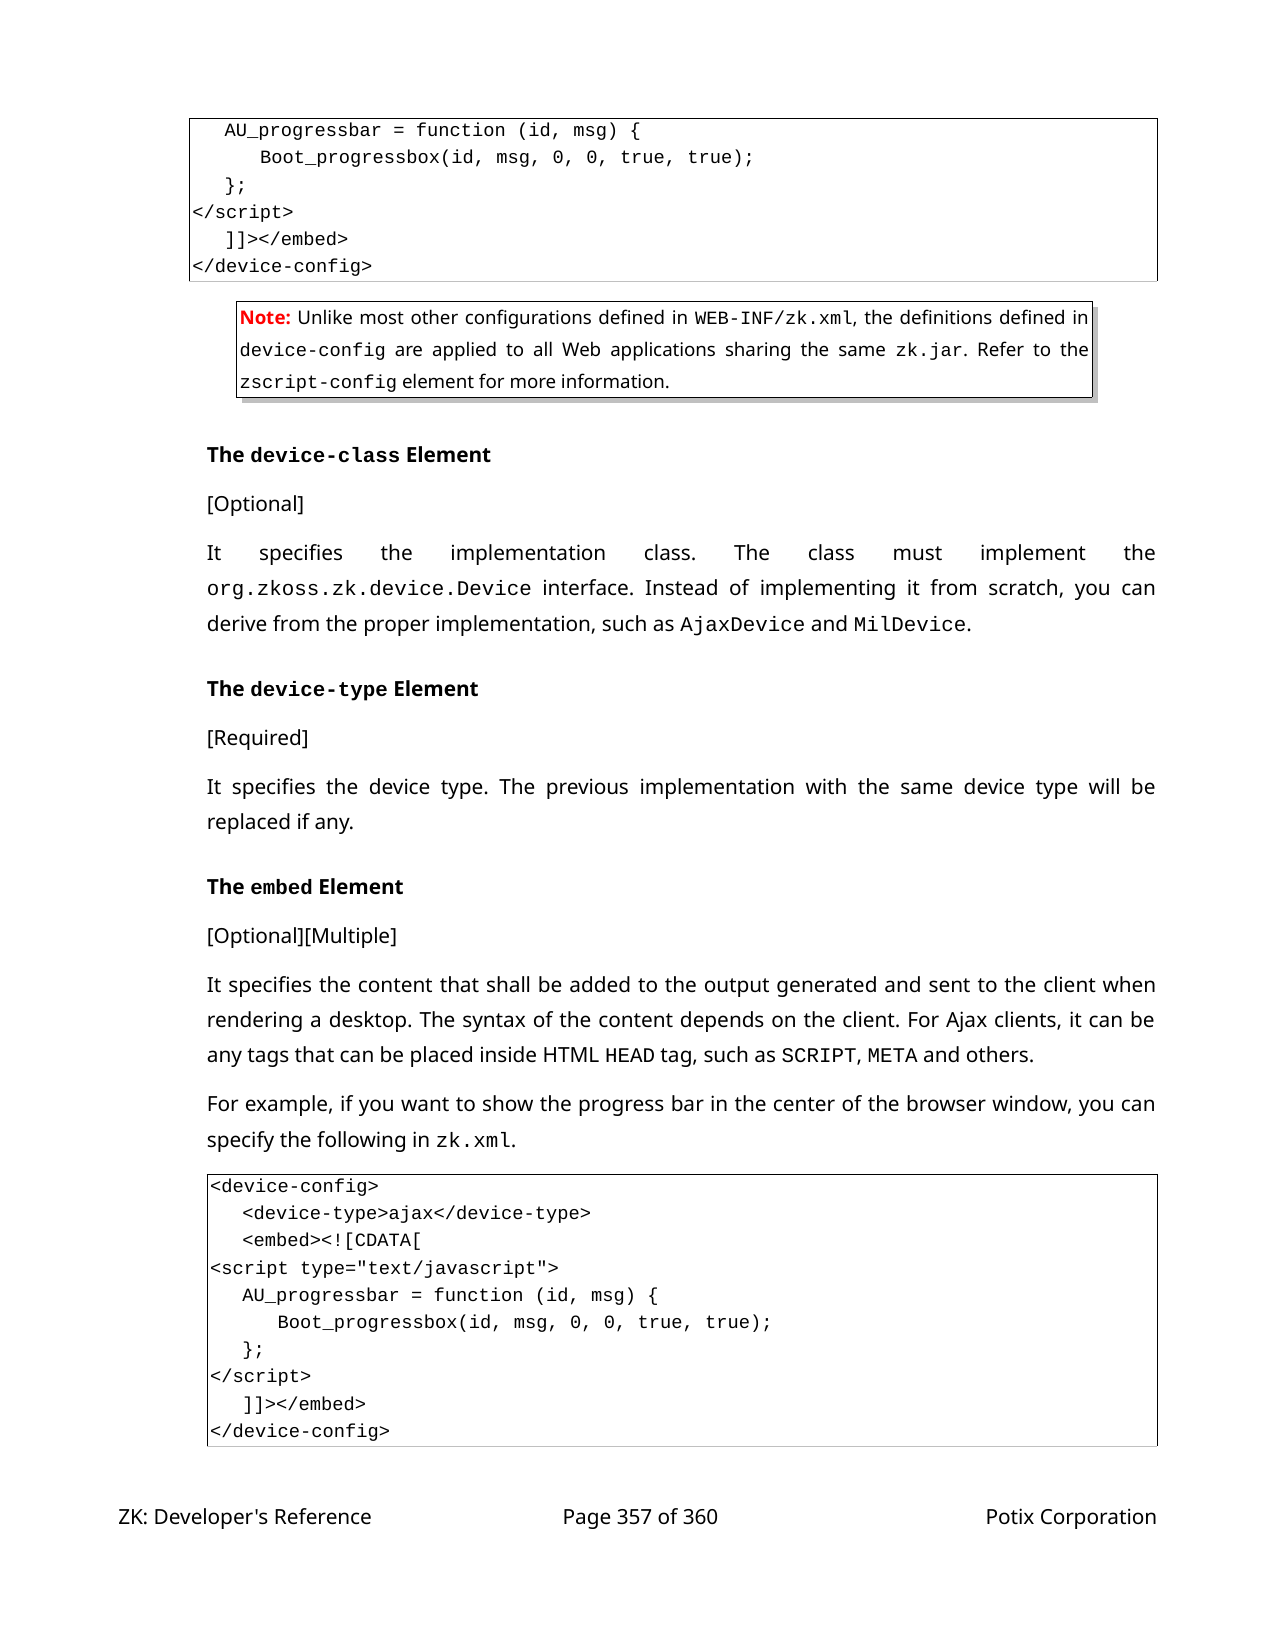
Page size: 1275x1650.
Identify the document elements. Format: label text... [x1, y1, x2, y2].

text <device-config> [208, 1175, 1157, 1198]
text AU_progressbar = function (id, msg) { [190, 119, 1157, 142]
text [Required] [207, 723, 1157, 751]
subtitle The device-class Element [207, 440, 1157, 468]
text <device-type>ajax</device-type> [208, 1201, 1157, 1225]
text [Optional][Multiple] [207, 921, 1157, 949]
text It specifies the content that shall be added to the output generated and sent to the client when rendering a desktop. The syntax of the content depends on the client. For Ajax clients, it can be any tags that can be placed inside HTML HEAD tag, such as SCRIPT, META and others. [207, 970, 1157, 1069]
text Boot_progressbox(id, msg, 0, 0, true, true); [190, 145, 1157, 169]
text Note: Unlike most other configurations defined in WEB-INF/zk.xml, the definitions defined in device-config are applied to all Web applications sharing the same zk.jar. Refer to the zscript-config element for more information. [237, 302, 1092, 397]
text </device-config> [208, 1419, 1157, 1446]
subtitle The embed Element [207, 872, 1157, 901]
text </script> [190, 200, 1157, 224]
text It specifies the device type. The previous implementation with the same device type will be replaced if any. [207, 772, 1157, 835]
text For example, if you want to show the progress bar in the center of the browser window, you can specify the following in zk.xml. [207, 1089, 1157, 1153]
text Boot_progressbox(id, msg, 0, 0, true, true); [208, 1310, 1157, 1334]
text [Optional] [207, 489, 1157, 517]
text <embed><![CDATA[ [208, 1228, 1157, 1253]
text AU_progressbar = function (id, msg) { [208, 1283, 1157, 1307]
text It specifies the implementation class. The class must implement the org.zkoss.zk.device.Device interface. Instead of implementing it from scratch, you can derive from the proper implementation, such as AjaxDevice and MilDevice. [207, 538, 1157, 637]
text }; [208, 1337, 1157, 1361]
text }; [190, 172, 1157, 197]
text </script> [208, 1364, 1157, 1388]
text ]]></embed> </device-config> [190, 227, 1157, 281]
text ]]></embed> [208, 1391, 1157, 1416]
subtitle The device-type Element [207, 674, 1157, 702]
text <script type="text/javascript"> [208, 1256, 1157, 1280]
